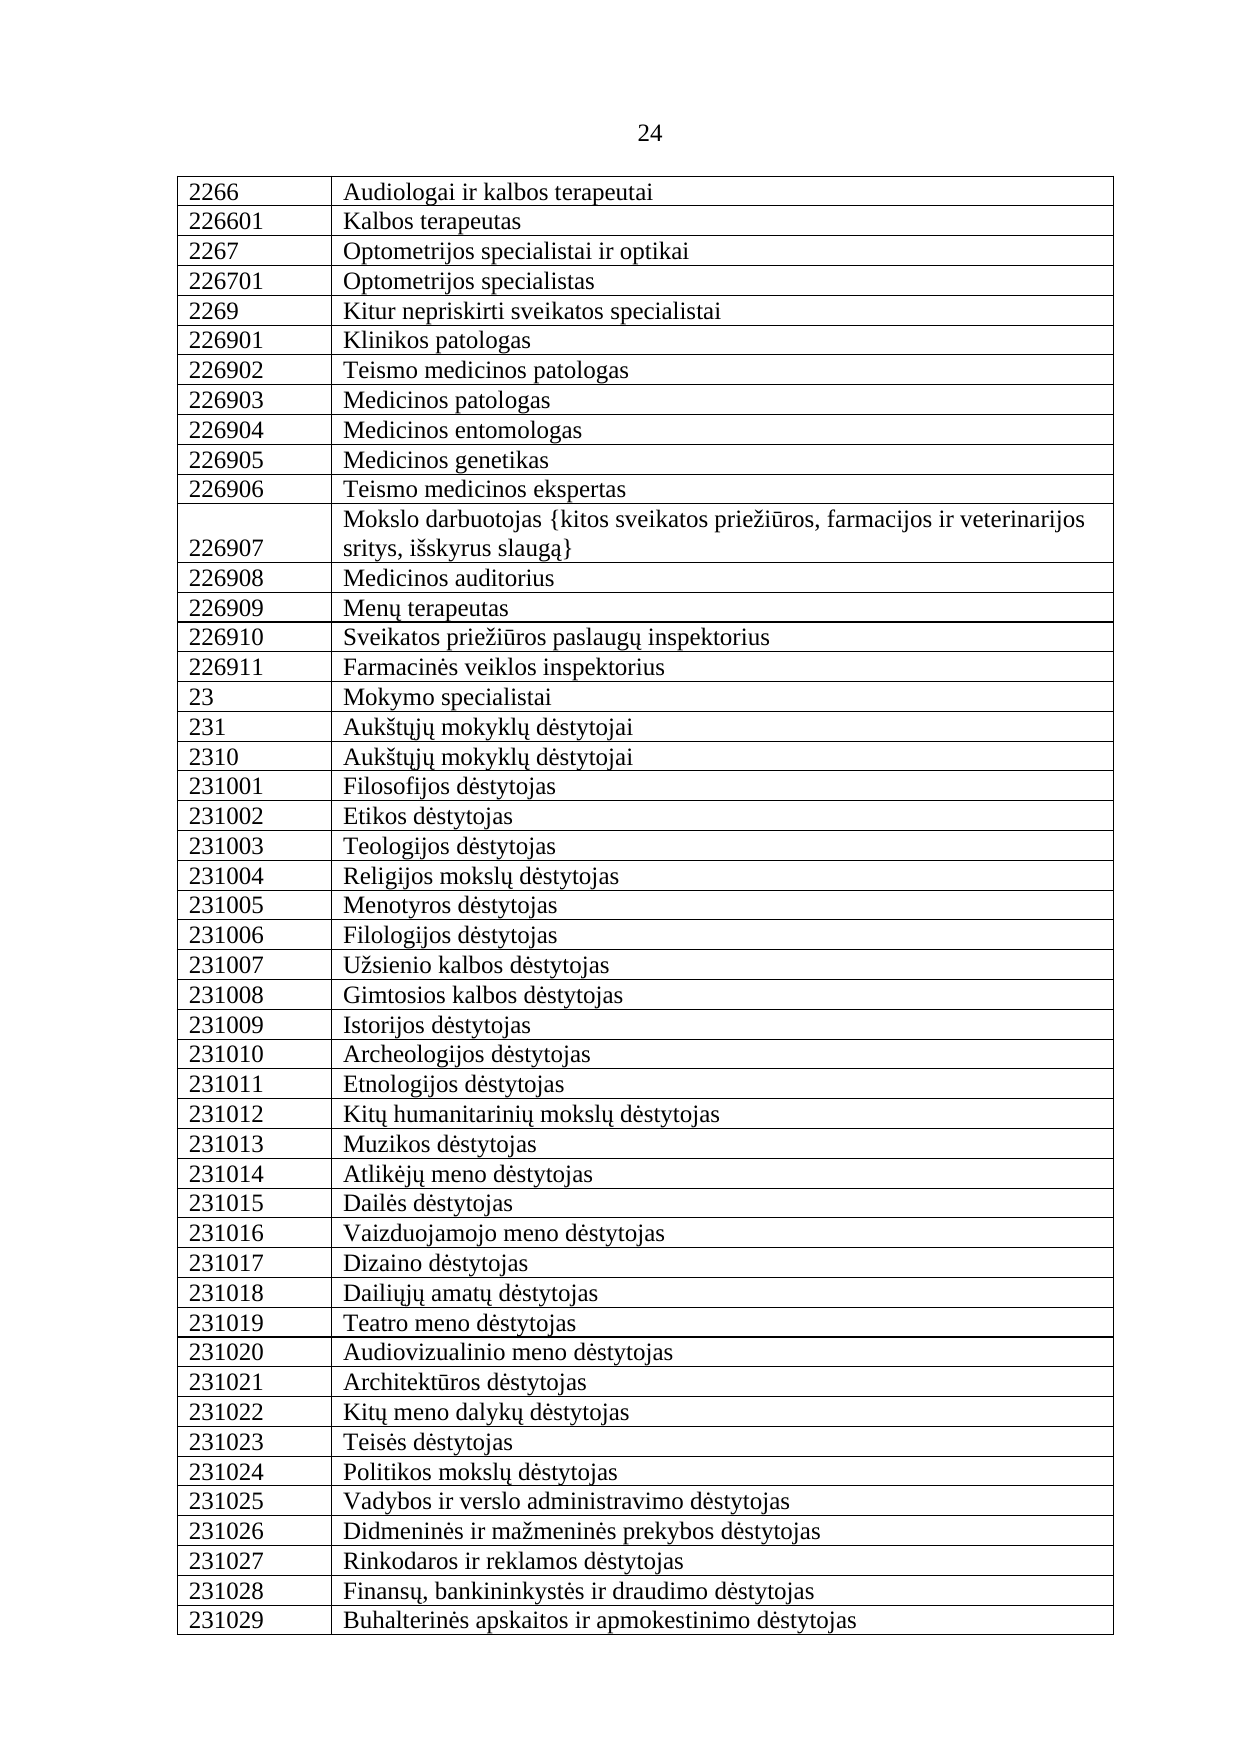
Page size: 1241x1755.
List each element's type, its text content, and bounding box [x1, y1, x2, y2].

table_cell 226701 [178, 266, 331, 295]
table_cell 231013 [178, 1129, 331, 1158]
table_cell Kitų humanitarinių mokslų dėstytojas [332, 1099, 1113, 1128]
table_cell Medicinos patologas [332, 385, 1113, 414]
table_cell Filosofijos dėstytojas [332, 771, 1113, 800]
table_cell 231008 [178, 980, 331, 1009]
table_cell 231006 [178, 920, 331, 949]
table_cell Teisės dėstytojas [332, 1427, 1113, 1456]
table_cell [1114, 265, 1119, 295]
table_cell [1114, 444, 1119, 473]
table_cell [1114, 1456, 1119, 1485]
table_cell 226909 [178, 593, 331, 621]
table_cell 231028 [178, 1576, 331, 1604]
table_cell [1114, 1426, 1119, 1456]
table_cell [1114, 1545, 1119, 1575]
table_cell 231016 [178, 1218, 331, 1247]
table_cell [1114, 354, 1119, 384]
table_cell Teatro meno dėstytojas [332, 1308, 1113, 1336]
table_cell 226910 [178, 623, 331, 651]
table_cell [1114, 1515, 1119, 1545]
table_cell 231029 [178, 1606, 331, 1634]
table_cell [1114, 1128, 1119, 1158]
table_cell Archeologijos dėstytojas [332, 1040, 1113, 1068]
table_cell [1114, 681, 1119, 711]
table_cell Teologijos dėstytojas [332, 831, 1113, 860]
table_cell 226902 [178, 355, 331, 384]
table_cell 226911 [178, 652, 331, 681]
table_cell 231023 [178, 1427, 331, 1456]
table_cell 231014 [178, 1159, 331, 1187]
table_cell Filologijos dėstytojas [332, 920, 1113, 949]
table_cell [1114, 1098, 1119, 1128]
table_cell 231027 [178, 1546, 331, 1575]
table_cell [1114, 1039, 1119, 1068]
table_cell [1114, 1575, 1119, 1604]
table_cell 231001 [178, 771, 331, 800]
table_cell 231004 [178, 861, 331, 889]
table_cell Dailės dėstytojas [332, 1189, 1113, 1217]
table_cell 231022 [178, 1397, 331, 1426]
table_cell 231002 [178, 801, 331, 830]
table_cell 231010 [178, 1040, 331, 1068]
table_cell Optometrijos specialistas [332, 266, 1113, 295]
table_cell 231015 [178, 1189, 331, 1217]
table_cell [1114, 800, 1119, 830]
table_cell [1114, 1188, 1119, 1217]
table_cell [1114, 1307, 1119, 1336]
table_cell 231018 [178, 1278, 331, 1307]
table_cell [1114, 1485, 1119, 1515]
table_cell Medicinos auditorius [332, 563, 1113, 592]
table_cell 226901 [178, 326, 331, 354]
table_cell 231021 [178, 1367, 331, 1396]
table_cell Audiovizualinio meno dėstytojas [332, 1338, 1113, 1366]
table_cell Vadybos ir verslo administravimo dėstytojas [332, 1486, 1113, 1515]
table_cell 226904 [178, 415, 331, 444]
table_cell [1114, 949, 1119, 979]
table_cell [1114, 1336, 1119, 1366]
table_cell 231005 [178, 891, 331, 919]
table_cell [1114, 1068, 1119, 1098]
table_cell Finansų, bankininkystės ir draudimo dėstytojas [332, 1576, 1113, 1604]
table_cell Medicinos genetikas [332, 445, 1113, 473]
table_cell Religijos mokslų dėstytojas [332, 861, 1113, 889]
table_cell Menotyros dėstytojas [332, 891, 1113, 919]
table_cell Politikos mokslų dėstytojas [332, 1457, 1113, 1485]
table_cell Mokymo specialistai [332, 682, 1113, 711]
table_cell Didmeninės ir mažmeninės prekybos dėstytojas [332, 1516, 1113, 1545]
table_cell Teismo medicinos ekspertas [332, 475, 1113, 503]
table_cell Audiologai ir kalbos terapeutai [332, 177, 1113, 205]
table_cell [1114, 503, 1119, 562]
table_cell [1114, 474, 1119, 503]
table_cell [1114, 414, 1119, 444]
table_cell Medicinos entomologas [332, 415, 1113, 444]
table_cell [1114, 592, 1119, 621]
table_cell 2266 [178, 177, 331, 205]
table_cell [1114, 919, 1119, 949]
table_cell 231025 [178, 1486, 331, 1515]
table_cell 226905 [178, 445, 331, 473]
table_cell [1114, 1277, 1119, 1307]
table_cell [1114, 1247, 1119, 1277]
table_cell Mokslo darbuotojas {kitos sveikatos priežiūros, farmacijos ir veterinarijos sritys, išskyrus slaugą} [332, 504, 1113, 562]
table_cell [1114, 325, 1119, 354]
table_cell [1114, 295, 1119, 324]
table_cell [1114, 176, 1119, 205]
table_cell 226903 [178, 385, 331, 414]
table_cell 231009 [178, 1010, 331, 1038]
table_cell Farmacinės veiklos inspektorius [332, 652, 1113, 681]
table_cell 231019 [178, 1308, 331, 1336]
table_cell Kitų meno dalykų dėstytojas [332, 1397, 1113, 1426]
table_cell 226907 [178, 504, 331, 562]
table_cell [1114, 621, 1119, 651]
table_cell 231017 [178, 1248, 331, 1277]
table_cell Optometrijos specialistai ir optikai [332, 236, 1113, 265]
table_cell 231012 [178, 1099, 331, 1128]
table_cell [1114, 860, 1119, 889]
table_cell [1114, 235, 1119, 265]
table_cell 23 [178, 682, 331, 711]
table_cell Teismo medicinos patologas [332, 355, 1113, 384]
table_cell Istorijos dėstytojas [332, 1010, 1113, 1038]
table_cell Menų terapeutas [332, 593, 1113, 621]
table_cell Kalbos terapeutas [332, 206, 1113, 235]
table_cell [1114, 830, 1119, 860]
table_cell Etnologijos dėstytojas [332, 1069, 1113, 1098]
table_cell [1114, 1009, 1119, 1038]
table_cell Sveikatos priežiūros paslaugų inspektorius [332, 623, 1113, 651]
table_cell Užsienio kalbos dėstytojas [332, 950, 1113, 979]
table_cell Gimtosios kalbos dėstytojas [332, 980, 1113, 1009]
table_cell [1114, 711, 1119, 741]
table_cell [1114, 384, 1119, 414]
table_cell Buhalterinės apskaitos ir apmokestinimo dėstytojas [332, 1606, 1113, 1634]
table_cell [1114, 890, 1119, 919]
table_cell [1114, 1605, 1119, 1634]
table_cell 231011 [178, 1069, 331, 1098]
table_cell [1114, 1158, 1119, 1187]
table_cell [1114, 1366, 1119, 1396]
table_cell Rinkodaros ir reklamos dėstytojas [332, 1546, 1113, 1575]
table_cell [1114, 651, 1119, 681]
table_cell 231003 [178, 831, 331, 860]
table_cell 2310 [178, 742, 331, 770]
table_cell Klinikos patologas [332, 326, 1113, 354]
table_cell 226908 [178, 563, 331, 592]
table_cell 231 [178, 712, 331, 741]
table_cell [1114, 1396, 1119, 1426]
table_cell Dailiųjų amatų dėstytojas [332, 1278, 1113, 1307]
table_cell [1114, 979, 1119, 1009]
table_cell [1114, 205, 1119, 235]
table_cell Dizaino dėstytojas [332, 1248, 1113, 1277]
table_cell 2269 [178, 296, 331, 324]
table_cell Atlikėjų meno dėstytojas [332, 1159, 1113, 1187]
table_cell 231026 [178, 1516, 331, 1545]
table_cell [1114, 1217, 1119, 1247]
table_cell Kitur nepriskirti sveikatos specialistai [332, 296, 1113, 324]
table_cell Etikos dėstytojas [332, 801, 1113, 830]
table_cell [1114, 741, 1119, 770]
table_cell [1114, 562, 1119, 592]
table_cell 231024 [178, 1457, 331, 1485]
table_cell 226906 [178, 475, 331, 503]
table_cell 231020 [178, 1338, 331, 1366]
table_cell Architektūros dėstytojas [332, 1367, 1113, 1396]
table_cell Aukštųjų mokyklų dėstytojai [332, 742, 1113, 770]
table_cell 226601 [178, 206, 331, 235]
table_cell Vaizduojamojo meno dėstytojas [332, 1218, 1113, 1247]
table_cell [1114, 770, 1119, 800]
table_cell 2267 [178, 236, 331, 265]
table_cell Muzikos dėstytojas [332, 1129, 1113, 1158]
table_cell Aukštųjų mokyklų dėstytojai [332, 712, 1113, 741]
table_cell 231007 [178, 950, 331, 979]
